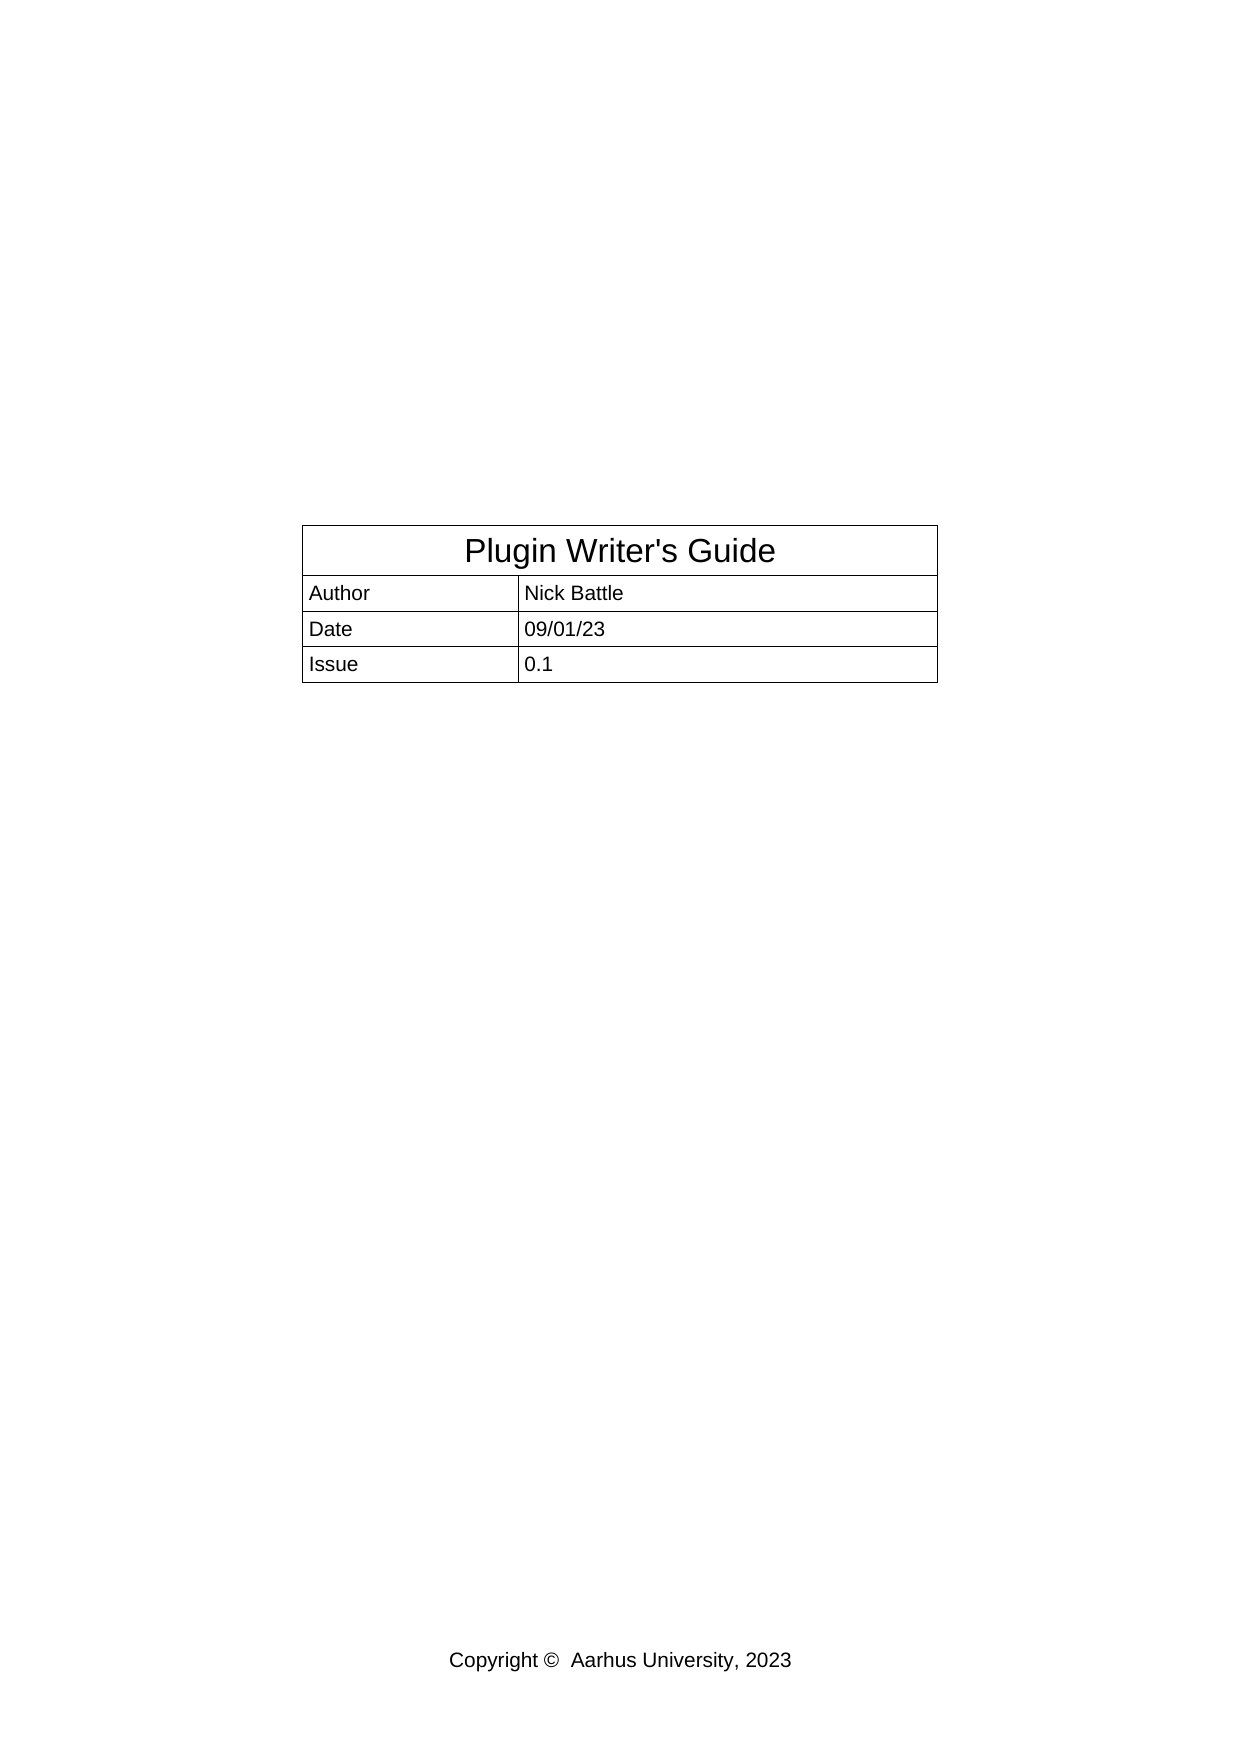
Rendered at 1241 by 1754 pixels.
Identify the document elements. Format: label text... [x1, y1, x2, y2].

table_header Plugin Writer's Guide [303, 526, 937, 575]
table_cell Issue [303, 647, 518, 682]
table_cell 09/01/23 [519, 612, 937, 646]
table_cell Author [303, 576, 518, 611]
table_cell Date [303, 612, 518, 646]
table_cell 0.1 [519, 647, 937, 682]
table_cell Nick Battle [519, 576, 937, 611]
